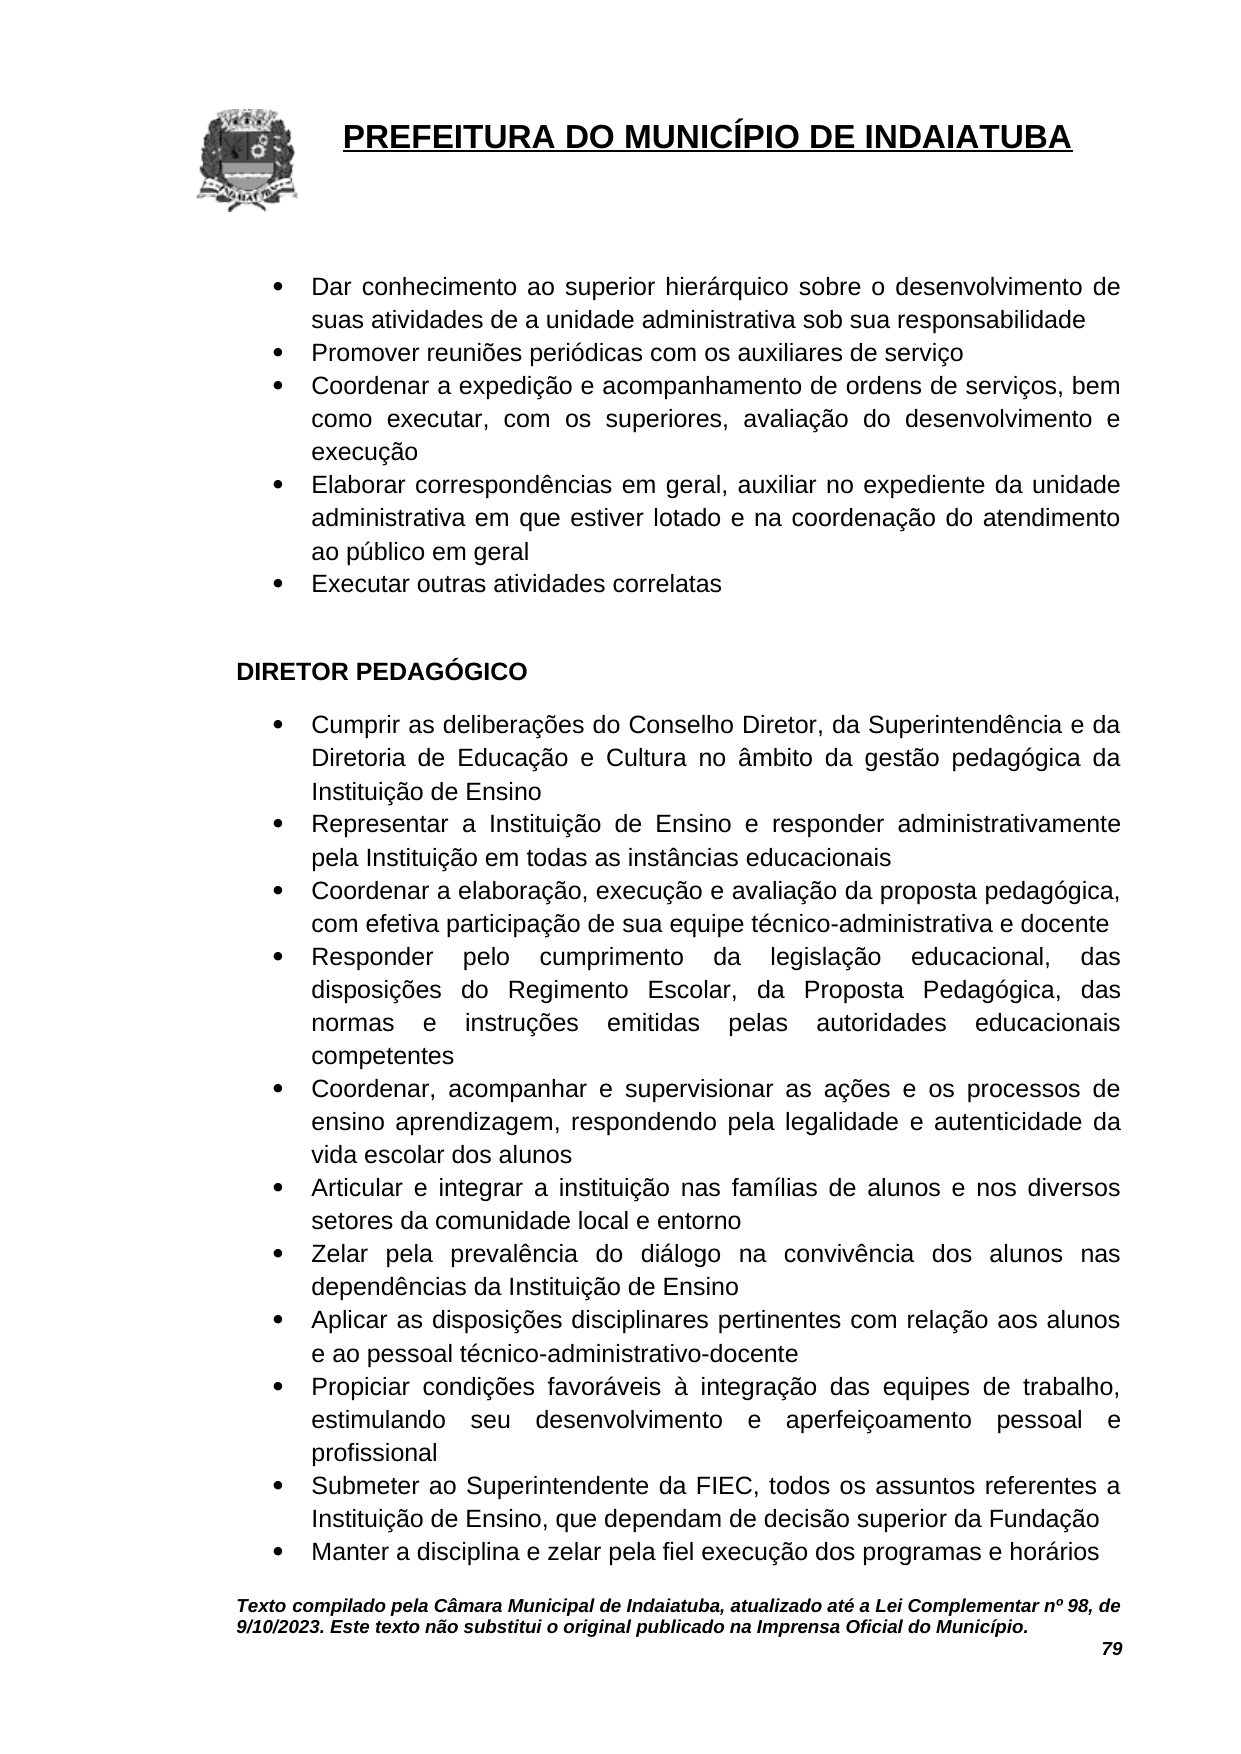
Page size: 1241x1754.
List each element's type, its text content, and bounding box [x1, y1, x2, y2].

list Propiciar condições favoráveis à integração das equipes de trabalho, estimulando seu desenvolvimento e aperfeiçoamento pessoal e profissional [274, 1372, 1122, 1466]
list Manter a disciplina e zelar pela fiel execução dos programas e horários [274, 1537, 1122, 1566]
list Cumprir as deliberações do Conselho Diretor, da Superintendência e da Diretoria de Educação e Cultura no âmbito da gestão pedagógica da Instituição de Ensino [274, 710, 1122, 805]
list Submeter ao Superintendente da FIEC, todos os assuntos referentes a Instituição de Ensino, que dependam de decisão superior da Fundação [274, 1471, 1122, 1533]
list Responder pelo cumprimento da legislação educacional, das disposições do Regimento Escolar, da Proposta Pedagógica, das normas e instruções emitidas pelas autoridades educacionais competentes [274, 942, 1122, 1070]
list Coordenar, acompanhar e supervisionar as ações e os processos de ensino aprendizagem, respondendo pela legalidade e autenticidade da vida escolar dos alunos [274, 1074, 1122, 1169]
list Executar outras atividades correlatas [274, 569, 1122, 598]
list Articular e integrar a instituição nas famílias de alunos e nos diversos setores da comunidade local e entorno [274, 1173, 1122, 1235]
list Coordenar a elaboração, execução e avaliação da proposta pedagógica, com efetiva participação de sua equipe técnico-administrativa e docente [274, 876, 1122, 937]
list Aplicar as disposições disciplinares pertinentes com relação aos alunos e ao pessoal técnico-administrativo-docente [274, 1305, 1122, 1367]
list Elaborar correspondências em geral, auxiliar no expediente da unidade administrativa em que estiver lotado e na coordenação do atendimento ao público em geral [274, 470, 1122, 565]
text DIRETOR PEDAGÓGICO [236, 656, 1122, 685]
list Dar conhecimento ao superior hierárquico sobre o desenvolvimento de suas atividades de a unidade administrativa sob sua responsabilidade [274, 272, 1122, 334]
list Promover reuniões periódicas com os auxiliares de serviço [274, 338, 1122, 367]
list Zelar pela prevalência do diálogo na convivência dos alunos nas dependências da Instituição de Ensino [274, 1239, 1122, 1301]
list Representar a Instituição de Ensino e responder administrativamente pela Instituição em todas as instâncias educacionais [274, 809, 1122, 871]
list Coordenar a expedição e acompanhamento de ordens de serviços, bem como executar, com os superiores, avaliação do desenvolvimento e execução [274, 371, 1122, 466]
